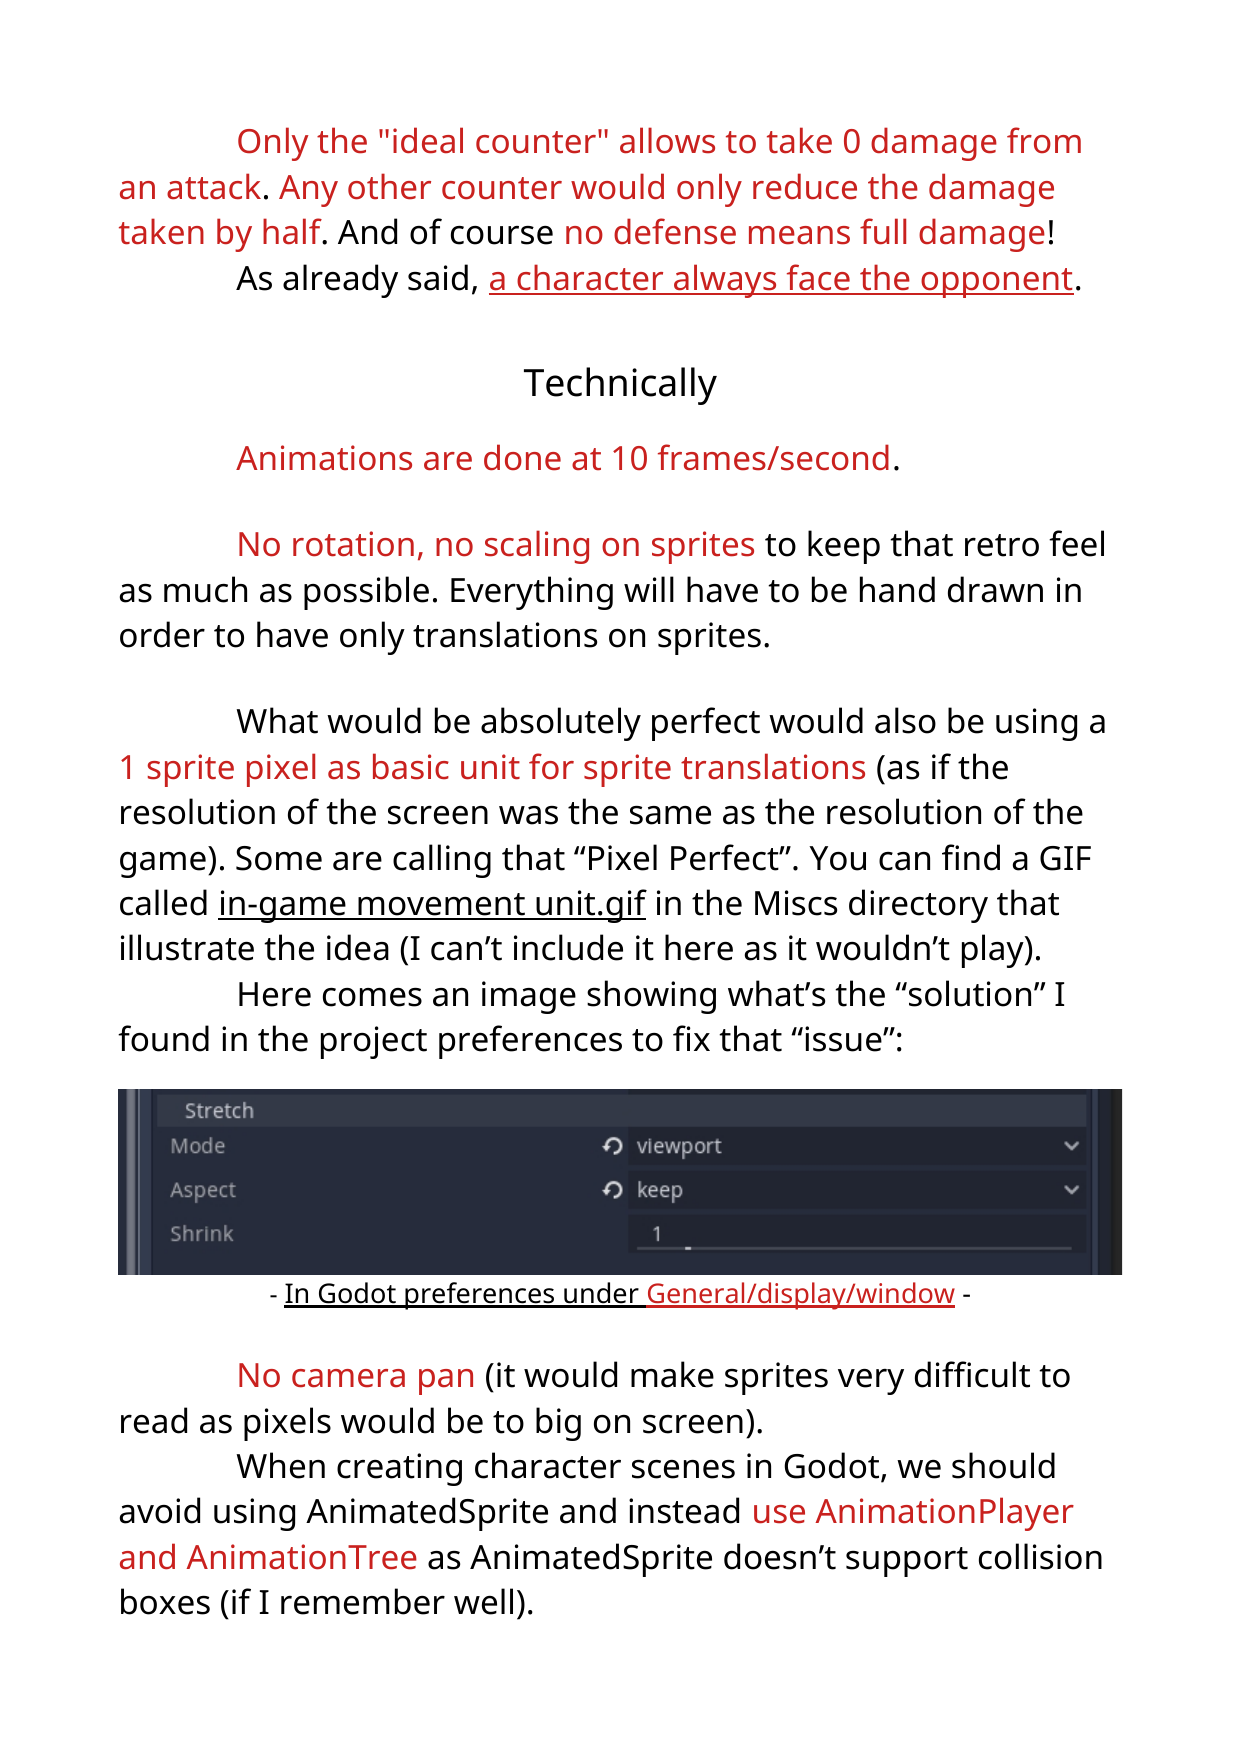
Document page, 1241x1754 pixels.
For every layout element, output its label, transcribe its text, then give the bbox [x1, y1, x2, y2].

text Animations are done at 10 frames/second. [118, 435, 1122, 480]
text Here comes an image showing what’s the “solution” I found in the project preferences to fix that “issue”: [118, 971, 1122, 1061]
text Only the "ideal counter" allows to take 0 damage from an attack. Any other counter would only reduce the damage taken by half. And of course no defense means full damage! [118, 118, 1122, 254]
text No camera pan (it would make sprites very difficult to read as pixels would be to big on screen). [118, 1352, 1122, 1443]
picture [118, 1089, 1123, 1275]
text - In Godot preferences under General/display/window - [118, 1275, 1122, 1311]
text No rotation, no scaling on sprites to keep that retro feel as much as possible. Everything will have to be hand drawn in order to have only translations on sprites. [118, 521, 1122, 657]
text As already said, a character always face the opponent. [118, 254, 1122, 300]
text Technically [118, 356, 1122, 407]
text What would be absolutely perfect would also be using a 1 sprite pixel as basic unit for sprite translations (as if the resolution of the screen was the same as the resolution of the game). Some are calling that “Pixel Perfect”. You can find a GIF called in-game movement unit.gif in the Miscs directory that illustrate the idea (I can’t include it here as it wouldn’t play). [118, 698, 1122, 971]
text When creating character scenes in Godot, we should avoid using AnimatedSprite and instead use AnimationPlayer and AnimationTree as AnimatedSprite doesn’t support collision boxes (if I remember well). [118, 1443, 1122, 1624]
